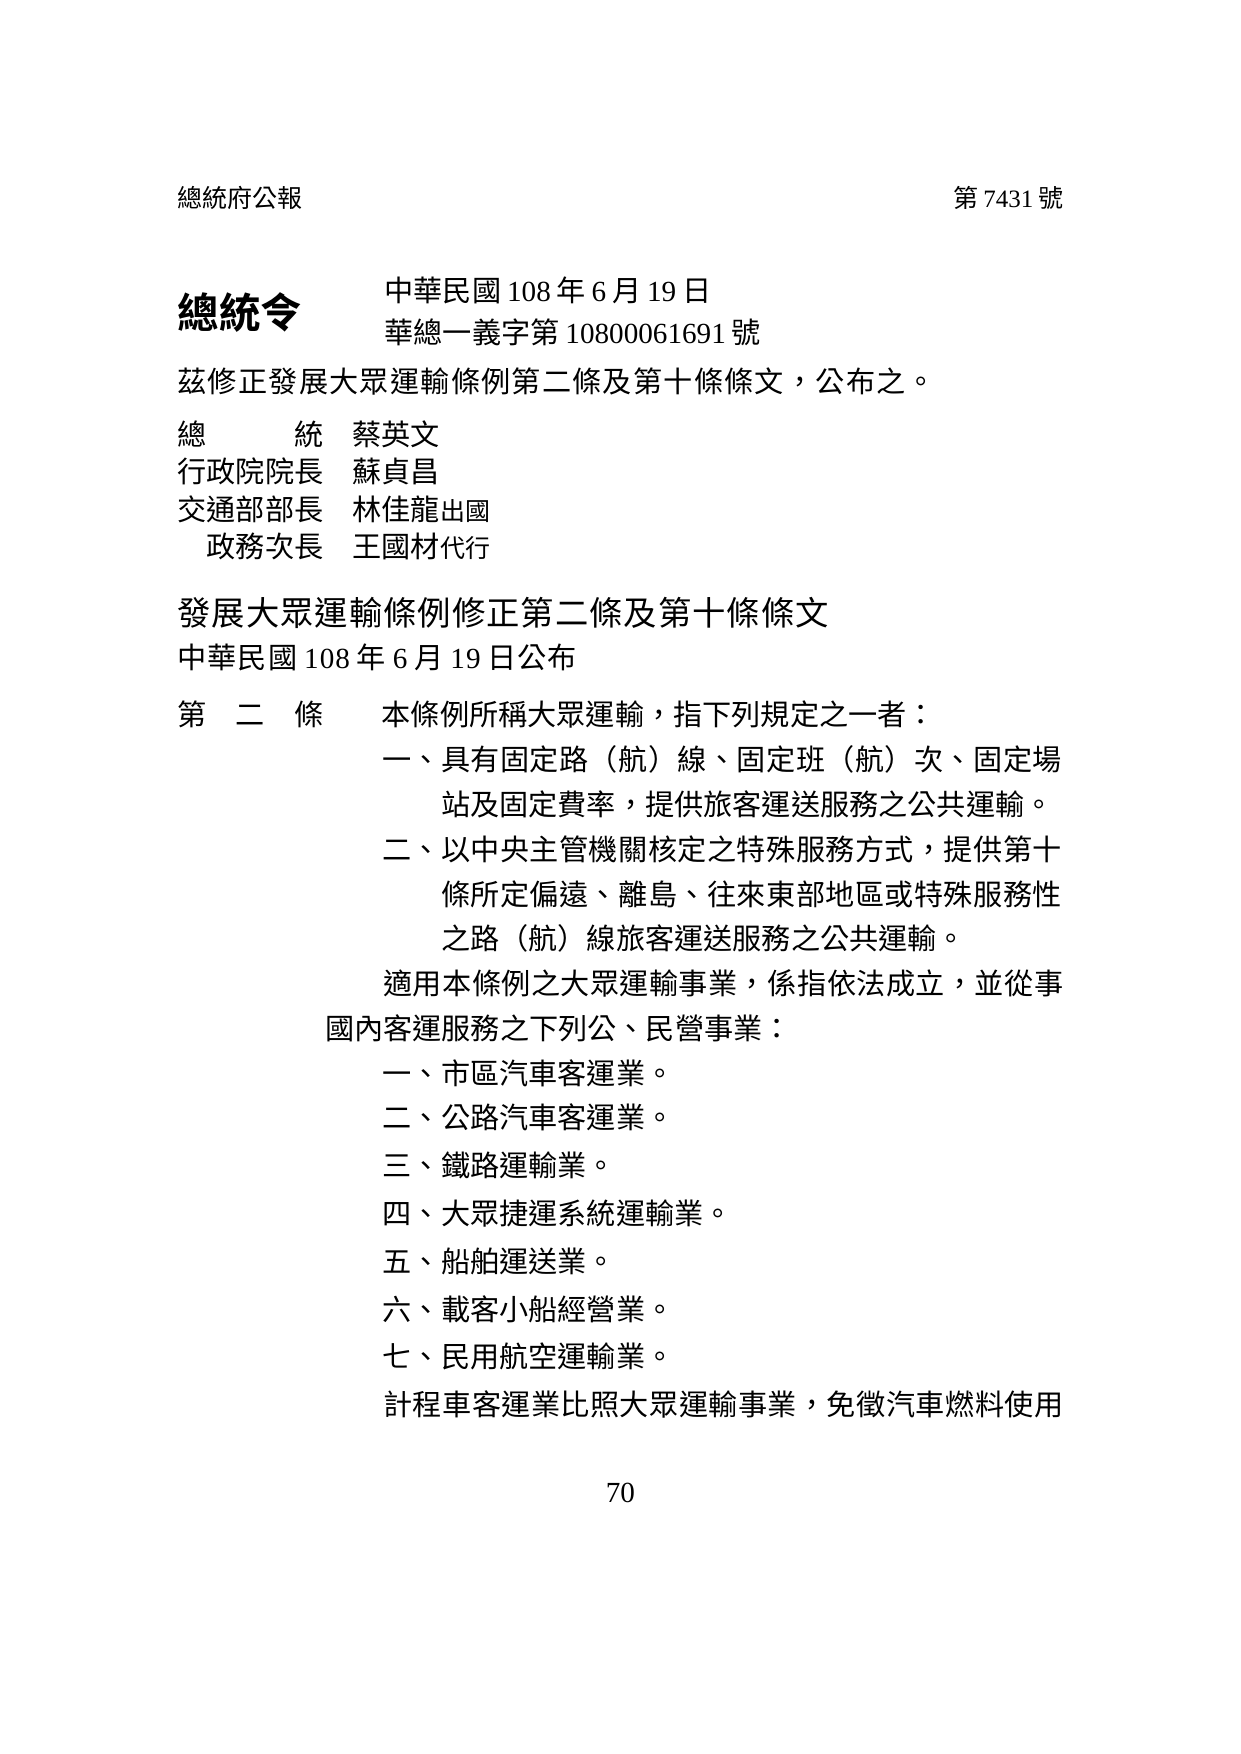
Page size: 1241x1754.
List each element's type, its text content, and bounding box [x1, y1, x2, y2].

text 三、 鐵路運輸業。 [382, 1138, 1063, 1186]
text 七、 民用航空運輸業。 [382, 1329, 1063, 1377]
text 計程車客運業比照大眾運輸事業，免徵汽車燃料使用 [325, 1377, 1063, 1425]
text 六、 載客小船經營業。 [382, 1282, 1063, 1329]
text 五、 船舶運送業。 [382, 1234, 1063, 1282]
text 一、 市區汽車客運業。 [382, 1048, 1063, 1093]
text 發展大眾運輸條例修正第二條及第十條條文 [177, 590, 1063, 634]
text 四、 大眾捷運系統運輸業。 [382, 1186, 1063, 1234]
text 二、 公路汽車客運業。 [382, 1093, 1063, 1138]
text 交通部部長 林佳龍出國 政務次長 王國材代行 [177, 490, 1063, 565]
text 二、 以中央主管機關核定之特殊服務方式，提供第十條所定偏遠、離島、往來東部地區或特殊服務性之路（航）線旅客運送服務之公共運輸。 [382, 824, 1063, 959]
text 第 二 條 本條例所稱大眾運輸，指下列規定之一者： [177, 690, 1063, 735]
text 總 統 蔡英文 [177, 415, 1063, 452]
table_header 中華民國108年6月19日 華總一義字第10800061691號 [381, 266, 877, 354]
text 茲修正發展大眾運輸條例第二條及第十條條文，公布之。 [177, 354, 1063, 402]
text 行政院院長 蘇貞昌 [177, 452, 1063, 490]
text 一、 具有固定路（航）線、固定班（航）次、固定場站及固定費率，提供旅客運送服務之公共運輸。 [382, 735, 1063, 824]
text 中華民國108年6月19日公布 [177, 634, 1063, 677]
table_header 總統令 [174, 266, 381, 354]
text 適用本條例之大眾運輸事業，係指依法成立，並從事國內客運服務之下列公、民營事業： [325, 959, 1063, 1048]
